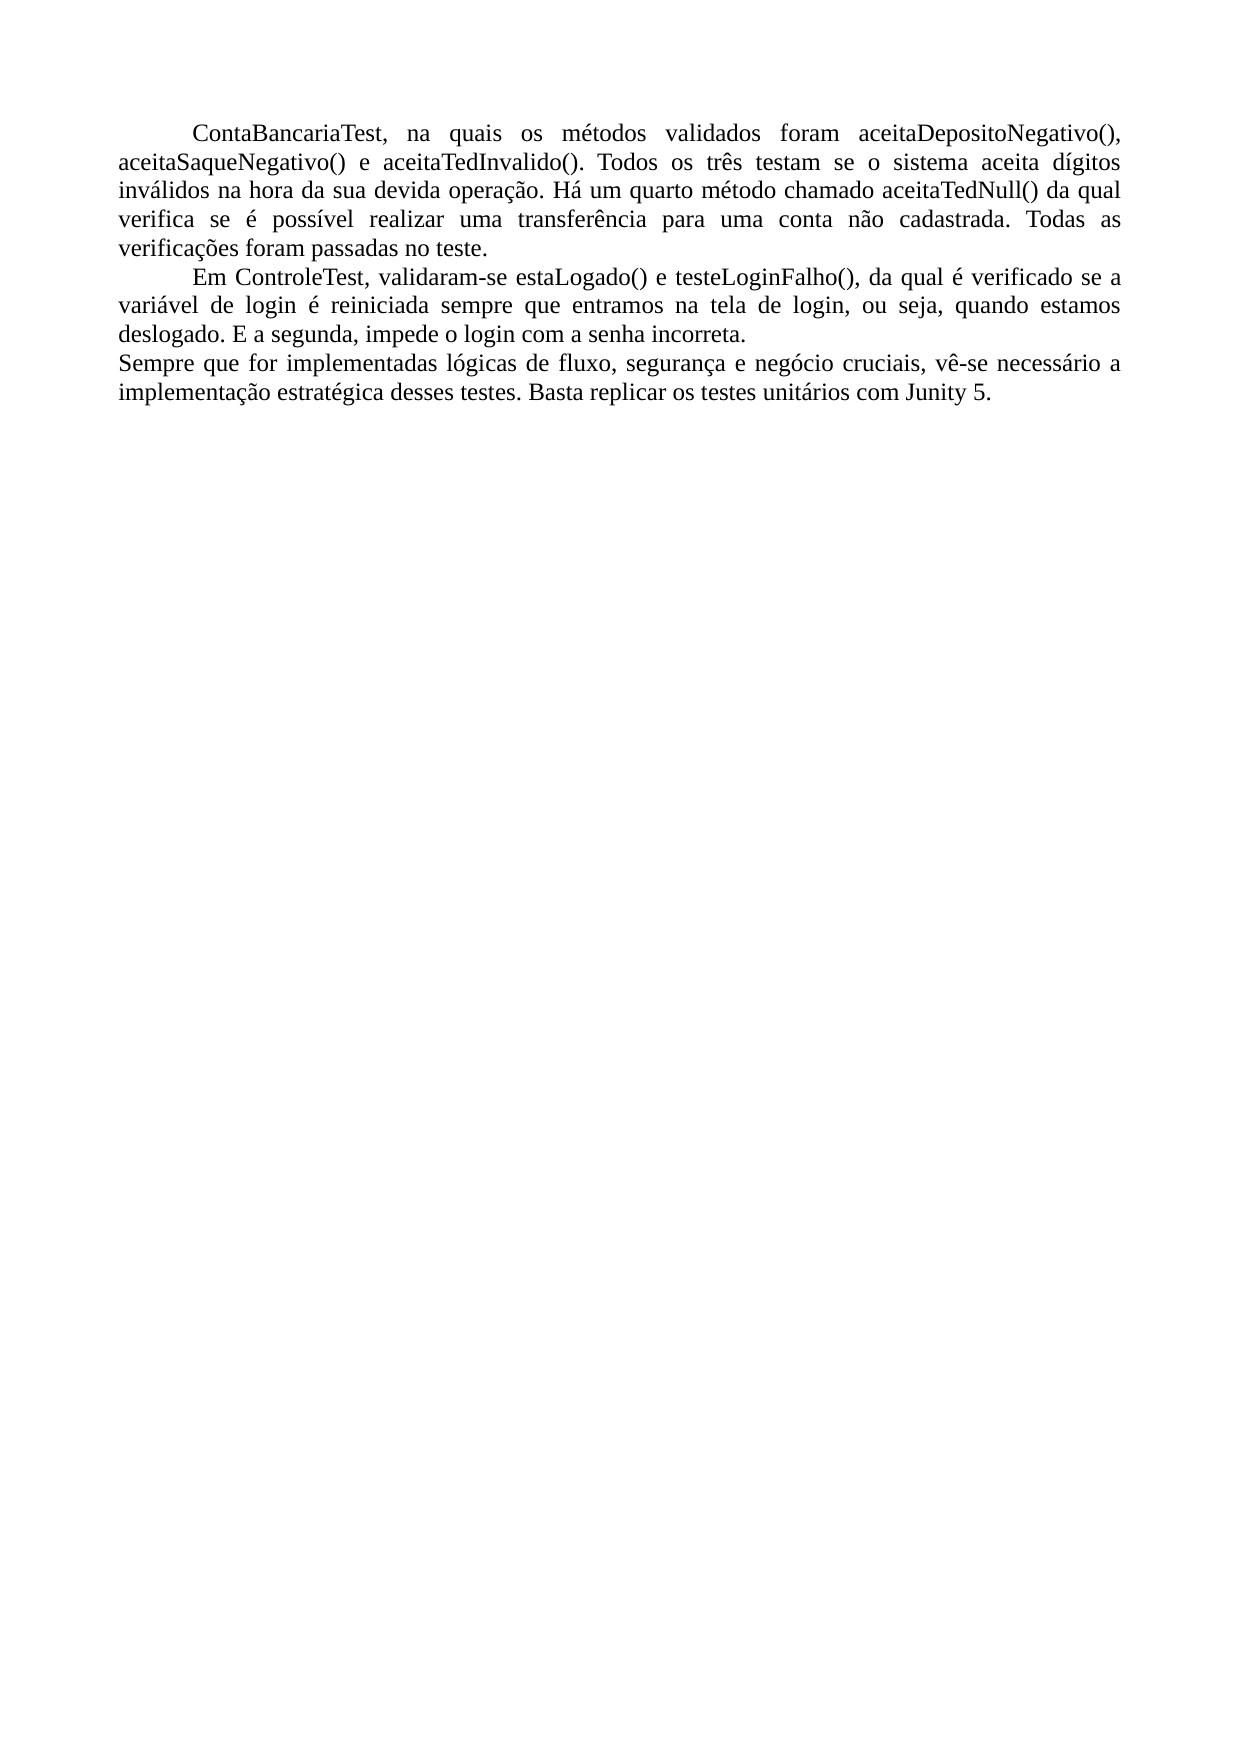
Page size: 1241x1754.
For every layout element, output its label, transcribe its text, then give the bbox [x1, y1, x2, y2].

text ContaBancariaTest, na quais os métodos validados foram aceitaDepositoNegativo(), aceitaSaqueNegativo() e aceitaTedInvalido(). Todos os três testam se o sistema aceita dígitos inválidos na hora da sua devida operação. Há um quarto método chamado aceitaTedNull() da qual verifica se é possível realizar uma transferência para uma conta não cadastrada. Todas as verificações foram passadas no teste. [118, 118, 1122, 262]
text Sempre que for implementadas lógicas de fluxo, segurança e negócio cruciais, vê-se necessário a implementação estratégica desses testes. Basta replicar os testes unitários com Junity 5. [118, 348, 1122, 406]
text Em ControleTest, validaram-se estaLogado() e testeLoginFalho(), da qual é verificado se a variável de login é reiniciada sempre que entramos na tela de login, ou seja, quando estamos deslogado. E a segunda, impede o login com a senha incorreta. [118, 262, 1122, 348]
